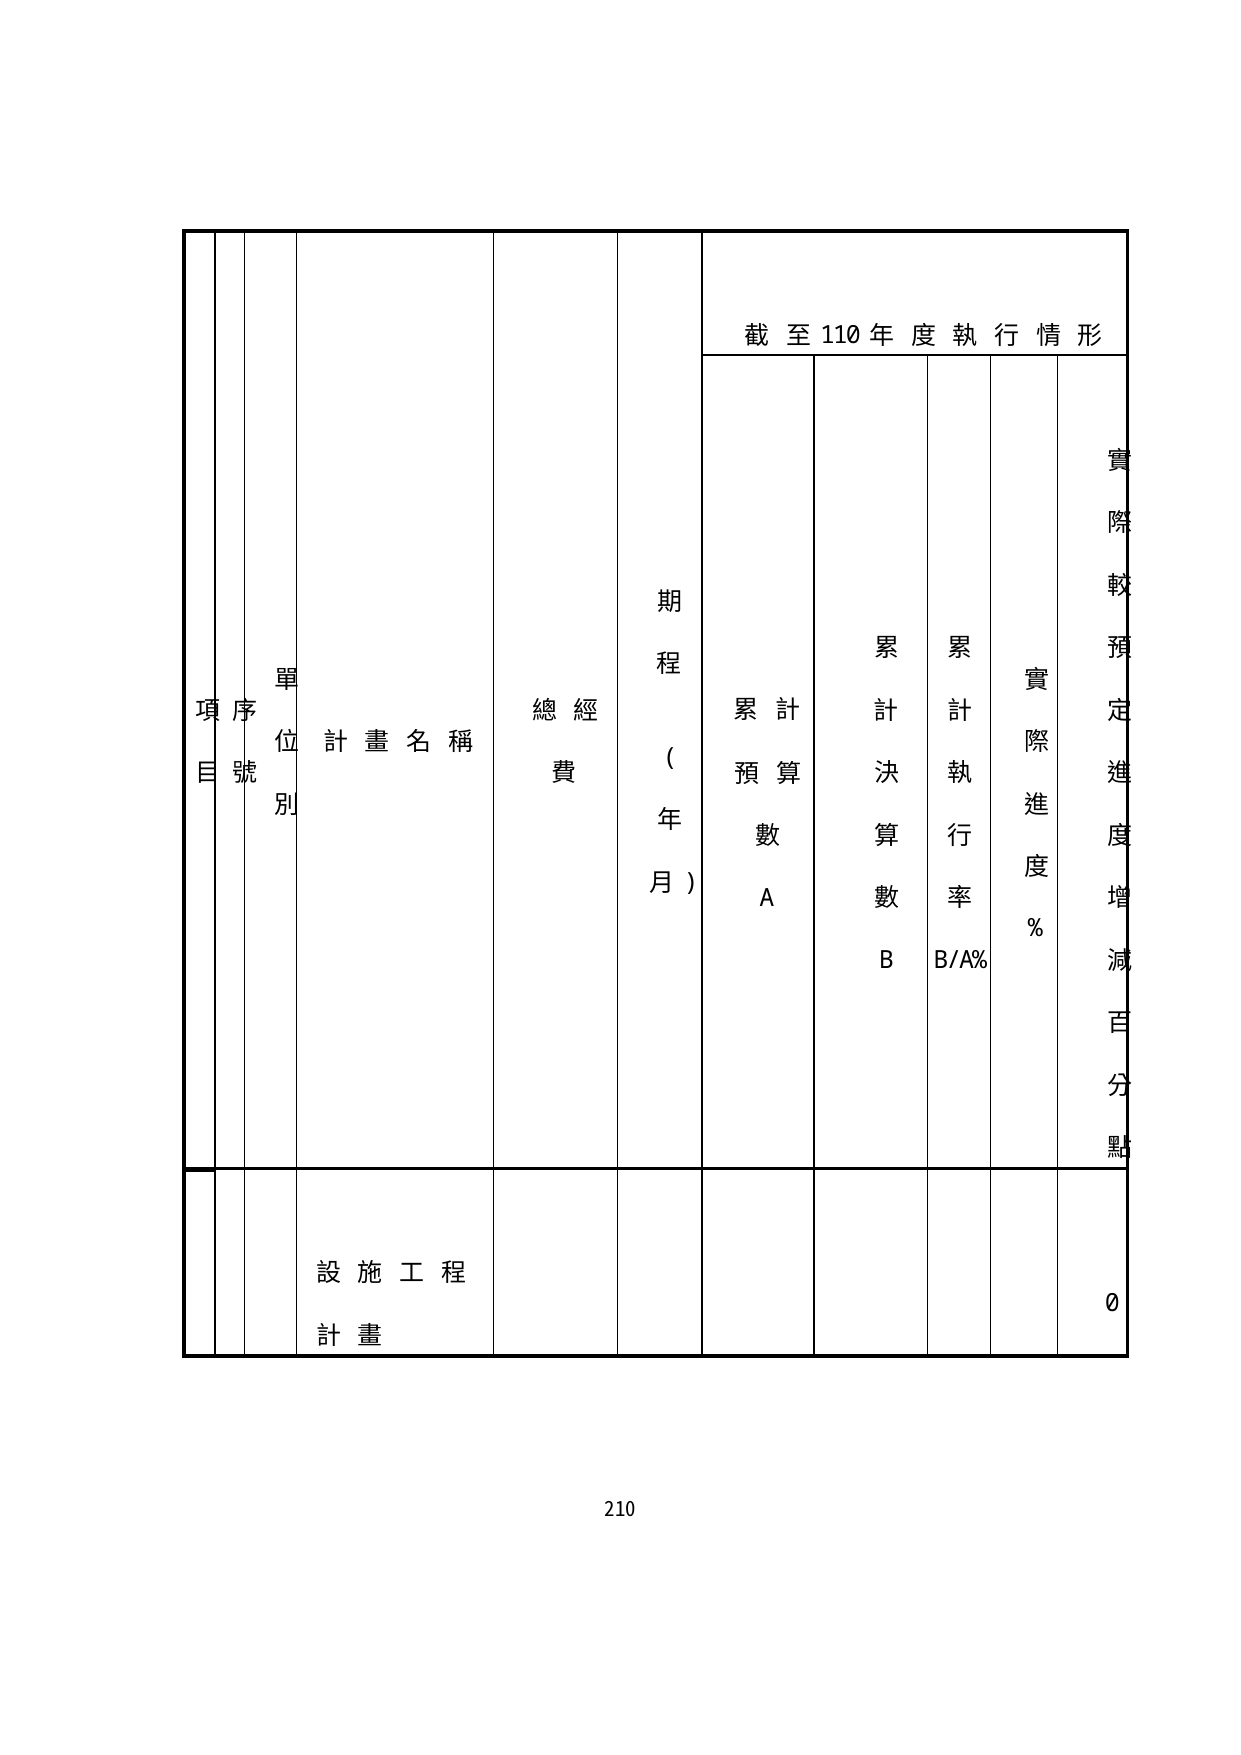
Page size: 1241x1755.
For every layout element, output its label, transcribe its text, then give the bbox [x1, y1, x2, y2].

table_header 項目 [186, 233, 214, 1167]
table_cell [815, 1170, 927, 1354]
table_cell [216, 1170, 244, 1354]
table_cell 實際進度% [991, 356, 1057, 1167]
table_cell 累計 決算數 B [815, 356, 927, 1167]
table_cell 累計 預算數 A [703, 356, 813, 1167]
table_header 截至110年度執行情形 [703, 233, 1126, 354]
table_cell 設施工程計畫 [297, 1170, 493, 1354]
table_cell [703, 1170, 813, 1354]
table_cell 未屆期計畫 [186, 1172, 214, 1354]
table_cell 0 [1058, 1170, 1126, 1354]
table_cell 高雄機場 [245, 1170, 296, 1354]
table_cell [618, 1170, 701, 1354]
table_cell 實際較預定進度增減百分點 [1058, 356, 1126, 1167]
table_cell [928, 1170, 990, 1354]
table_cell [991, 1170, 1057, 1354]
table_header 單位別 [245, 233, 296, 1167]
table_cell [494, 1170, 617, 1354]
table_header 序號 [216, 233, 244, 1167]
table_header 總經費 [494, 233, 617, 1167]
table_header 期程 (年月) [618, 233, 701, 1167]
table_cell 累計執行率B/A% [928, 356, 990, 1167]
table_header 計畫名稱 [297, 233, 493, 1167]
